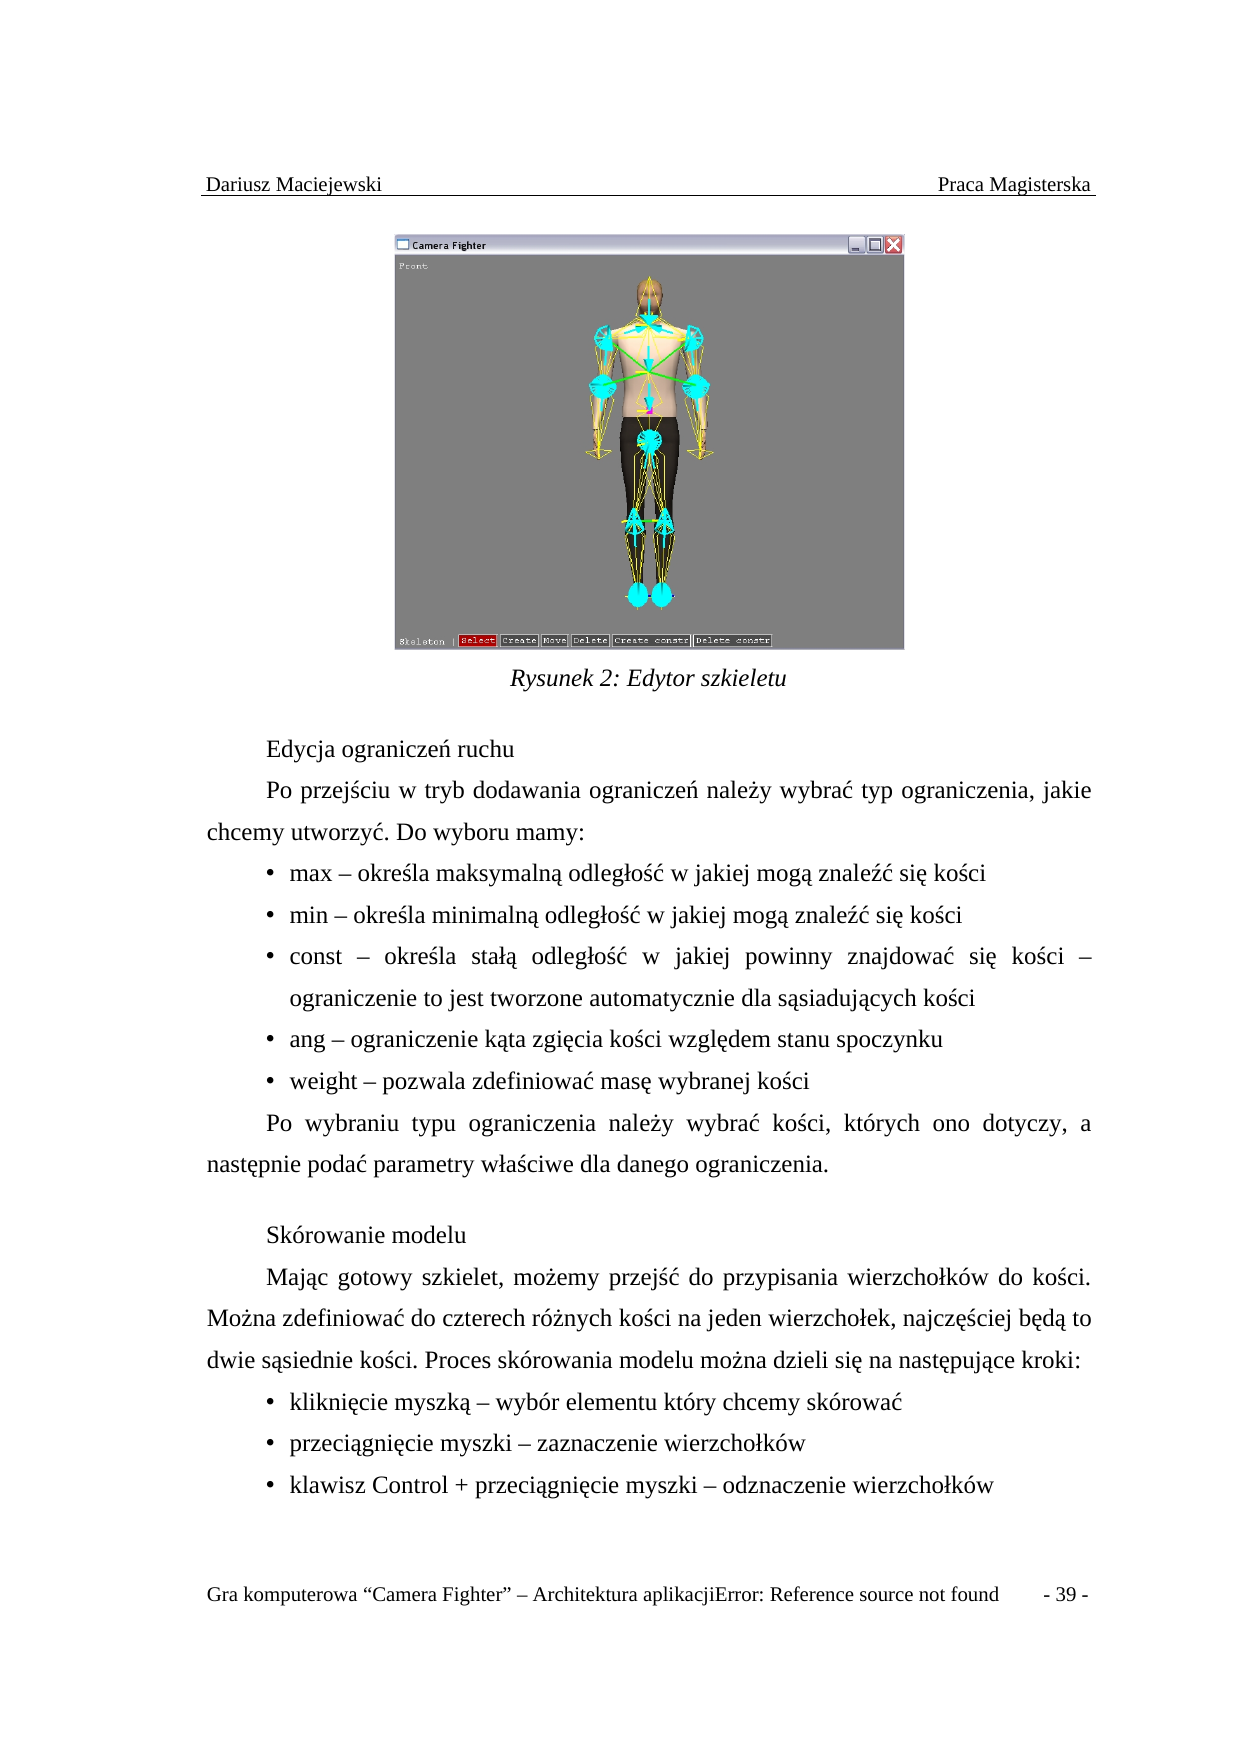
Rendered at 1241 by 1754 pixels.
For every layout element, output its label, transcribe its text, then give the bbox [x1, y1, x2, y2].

list min – określa minimalną odległość w jakiej mogą znaleźć się kości [266, 901, 1092, 929]
list klawisz Control + przeciągnięcie myszki – odznaczenie wierzchołków [266, 1471, 1092, 1498]
list const – określa stałą odległość w jakiej powinny znajdować się kości – ograniczenie to jest tworzone automatycznie dla sąsiadujących kości [266, 942, 1092, 1012]
list max – określa maksymalną odległość w jakiej mogą znaleźć się kości [266, 859, 1092, 887]
list ang – ograniczenie kąta zgięcia kości względem stanu spoczynku [266, 1026, 1092, 1053]
list weight – pozwala zdefiniować masę wybranej kości [266, 1067, 1092, 1095]
text Edycja ograniczeń ruchu [207, 735, 1092, 762]
text Mając gotowy szkielet, możemy przejść do przypisania wierzchołków do kości. Można zdefiniować do czterech różnych kości na jeden wierzchołek, najczęściej będą to dwie sąsiednie kości. Proces skórowania modelu można dzieli się na następujące kroki: [207, 1263, 1092, 1374]
text Po wybraniu typu ograniczenia należy wybrać kości, których ono dotyczy, a następnie podać parametry właściwe dla danego ograniczenia. [207, 1109, 1092, 1178]
picture [394, 234, 905, 650]
text Rysunek 2: Edytor szkieletu [338, 650, 961, 691]
list kliknięcie myszką – wybór elementu który chcemy skórować [266, 1388, 1092, 1415]
list przeciągnięcie myszki – zaznaczenie wierzchołków [266, 1429, 1092, 1457]
text Po przejściu w tryb dodawania ograniczeń należy wybrać typ ograniczenia, jakie chcemy utworzyć. Do wyboru mamy: [207, 776, 1092, 846]
text Skórowanie modelu [207, 1221, 1092, 1249]
